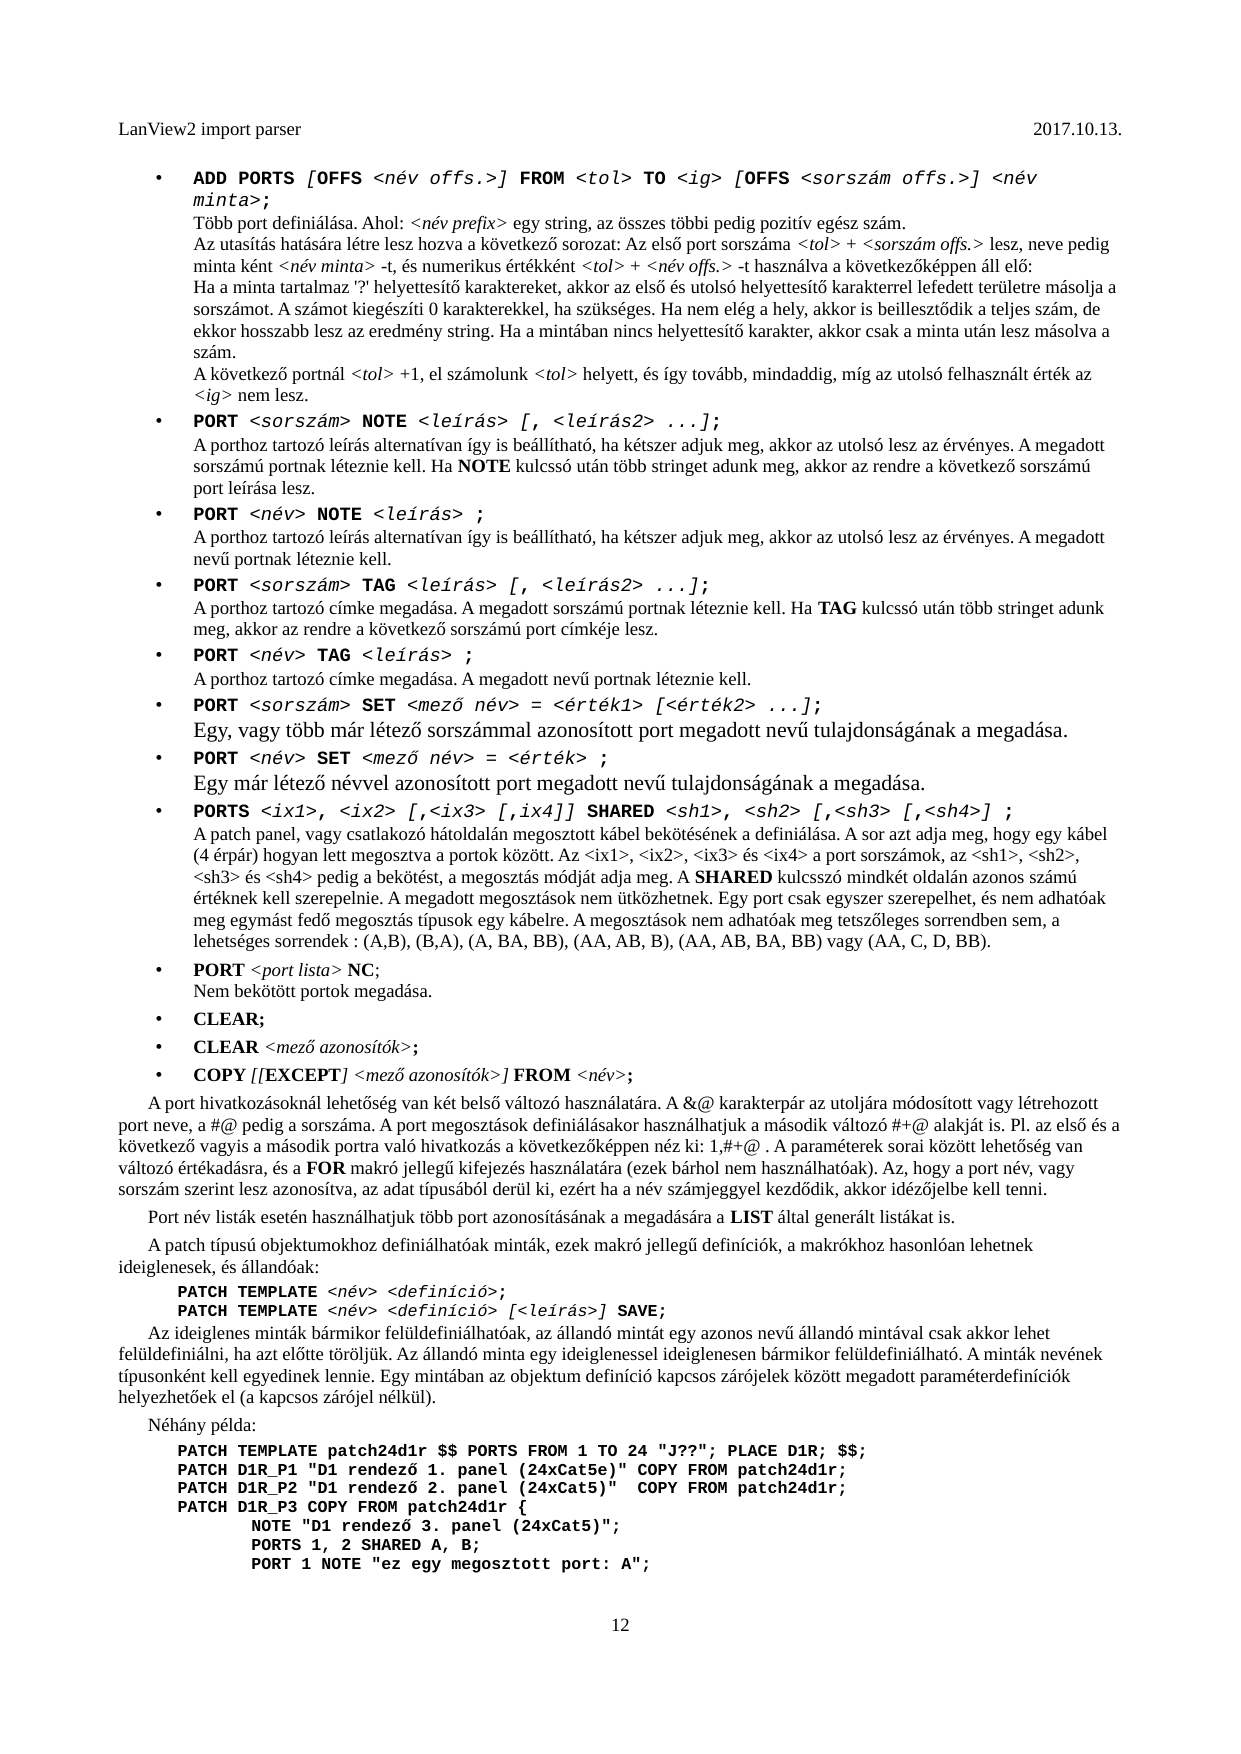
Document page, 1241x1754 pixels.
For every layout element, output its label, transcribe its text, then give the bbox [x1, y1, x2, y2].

list CLEAR <mező azonosítók>; [156, 1036, 1122, 1058]
list COPY [[EXCEPT] <mező azonosítók>] FROM <név>; [156, 1064, 1122, 1086]
text A port hivatkozásoknál lehetőség van két belső változó használatára. A &@ karakterpár az utoljára módosított vagy létrehozott port neve, a #@ pedig a sorszáma. A port megosztások definiálásakor használhatjuk a második változó #+@ alakját is. Pl. az első és a következő vagyis a második portra való hivatkozás a következőképpen néz ki: 1,#+@ . A paraméterek sorai között lehetőség van változó értékadásra, és a FOR makró jellegű kifejezés használatára (ezek bárhol nem használhatóak). Az, hogy a port név, vagy sorszám szerint lesz azonosítva, az adat típusából derül ki, ezért ha a név számjeggyel kezdődik, akkor idézőjelbe kell tenni. [118, 1092, 1122, 1200]
text PATCH TEMPLATE patch24d1r $$ PORTS FROM 1 TO 24 "J??"; PLACE D1R; $$; [177, 1442, 1122, 1461]
text A patch típusú objektumokhoz definiálhatóak minták, ezek makró jellegű definíciók, a makrókhoz hasonlóan lehetnek ideiglenesek, és állandóak: [118, 1234, 1122, 1277]
text Néhány példa: [118, 1414, 1122, 1436]
text PATCH D1R_P2 "D1 rendező 2. panel (24xCat5)" COPY FROM patch24d1r; [177, 1480, 1122, 1499]
text Az ideiglenes minták bármikor felüldefiniálhatóak, az állandó mintát egy azonos nevű állandó mintával csak akkor lehet felüldefiniálni, ha azt előtte töröljük. Az állandó minta egy ideiglenessel ideiglenesen bármikor felüldefiniálható. A minták nevének típusonként kell egyedinek lennie. Egy mintában az objektum definíció kapcsos zárójelek között megadott paraméterdefiníciók helyezhetőek el (a kapcsos zárójel nélkül). [118, 1322, 1122, 1408]
text PORT 1 NOTE "ez egy megosztott port: A"; [177, 1556, 1122, 1574]
text Port név listák esetén használhatjuk több port azonosításának a megadására a LIST által generált listákat is. [118, 1206, 1122, 1228]
list PORT <név> NOTE <leírás> ; A porthoz tartozó leírás alternatívan így is beállítható, ha kétszer adjuk meg, akkor az utolsó lesz az érvényes. A megadott nevű portnak léteznie kell. [156, 504, 1122, 569]
text PATCH D1R_P1 "D1 rendező 1. panel (24xCat5e)" COPY FROM patch24d1r; [177, 1461, 1122, 1480]
list PORT <név> SET <mező név> = <érték> ; Egy már létező névvel azonosított port megadott nevű tulajdonságának a megadása. [156, 748, 1122, 795]
list CLEAR; [156, 1008, 1122, 1029]
list PORT <sorszám> NOTE <leírás> [, <leírás2> ...]; A porthoz tartozó leírás alternatívan így is beállítható, ha kétszer adjuk meg, akkor az utolsó lesz az érvényes. A megadott sorszámú portnak léteznie kell. Ha NOTE kulcssó után több stringet adunk meg, akkor az rendre a következő sorszámú port leírása lesz. [156, 412, 1122, 498]
list ADD PORTS [OFFS <név offs.>] FROM <tol> TO <ig> [OFFS <sorszám offs.>] <név minta>; Több port definiálása. Ahol: <név prefix> egy string, az összes többi pedig pozitív egész szám. Az utasítás hatására létre lesz hozva a következő sorozat: Az első port sorszáma <tol> + <sorszám offs.> lesz, neve pedig minta ként <név minta> -t, és numerikus értékként <tol> + <név offs.> -t használva a következőképpen áll elő: Ha a minta tartalmaz '?' helyettesítő karaktereket, akkor az első és utolsó helyettesítő karakterrel lefedett területre másolja a sorszámot. A számot kiegészíti 0 karakterekkel, ha szükséges. Ha nem elég a hely, akkor is beillesztődik a teljes szám, de ekkor hosszabb lesz az eredmény string. Ha a mintában nincs helyettesítő karakter, akkor csak a minta után lesz másolva a szám. A következő portnál <tol> +1, el számolunk <tol> helyett, és így tovább, mindaddig, míg az utolsó felhasznált érték az <ig> nem lesz. [156, 169, 1122, 406]
list PORTS <ix1>, <ix2> [,<ix3> [,ix4]] SHARED <sh1>, <sh2> [,<sh3> [,<sh4>] ; A patch panel, vagy csatlakozó hátoldalán megosztott kábel bekötésének a definiálása. A sor azt adja meg, hogy egy kábel (4 érpár) hogyan lett megosztva a portok között. Az <ix1>, <ix2>, <ix3> és <ix4> a port sorszámok, az <sh1>, <sh2>, <sh3> és <sh4> pedig a bekötést, a megosztás módját adja meg. A SHARED kulcsszó mindkét oldalán azonos számú értéknek kell szerepelnie. A megadott megosztások nem ütközhetnek. Egy port csak egyszer szerepelhet, és nem adhatóak meg egymást fedő megosztás típusok egy kábelre. A megosztások nem adhatóak meg tetszőleges sorrendben sem, a lehetséges sorrendek : (A,B), (B,A), (A, BA, BB), (AA, AB, B), (AA, AB, BA, BB) vagy (AA, C, D, BB). [156, 801, 1122, 952]
text PATCH D1R_P3 COPY FROM patch24d1r { [177, 1499, 1122, 1518]
text NOTE "D1 rendező 3. panel (24xCat5)"; [177, 1518, 1122, 1537]
list PORT <sorszám> SET <mező név> = <érték1> [<érték2> ...]; Egy, vagy több már létező sorszámmal azonosított port megadott nevű tulajdonságának a megadása. [156, 696, 1122, 742]
list PORT <port lista> NC; Nem bekötött portok megadása. [156, 958, 1122, 1002]
list PORT <sorszám> TAG <leírás> [, <leírás2> ...]; A porthoz tartozó címke megadása. A megadott sorszámú portnak léteznie kell. Ha TAG kulcssó után több stringet adunk meg, akkor az rendre a következő sorszámú port címkéje lesz. [156, 575, 1122, 640]
text PORTS 1, 2 SHARED A, B; [177, 1537, 1122, 1556]
text PATCH TEMPLATE <név> <definíció>; [177, 1284, 1122, 1303]
list PORT <név> TAG <leírás> ; A porthoz tartozó címke megadása. A megadott nevű portnak léteznie kell. [156, 646, 1122, 689]
text PATCH TEMPLATE <név> <definíció> [<leírás>] SAVE; [177, 1303, 1122, 1322]
